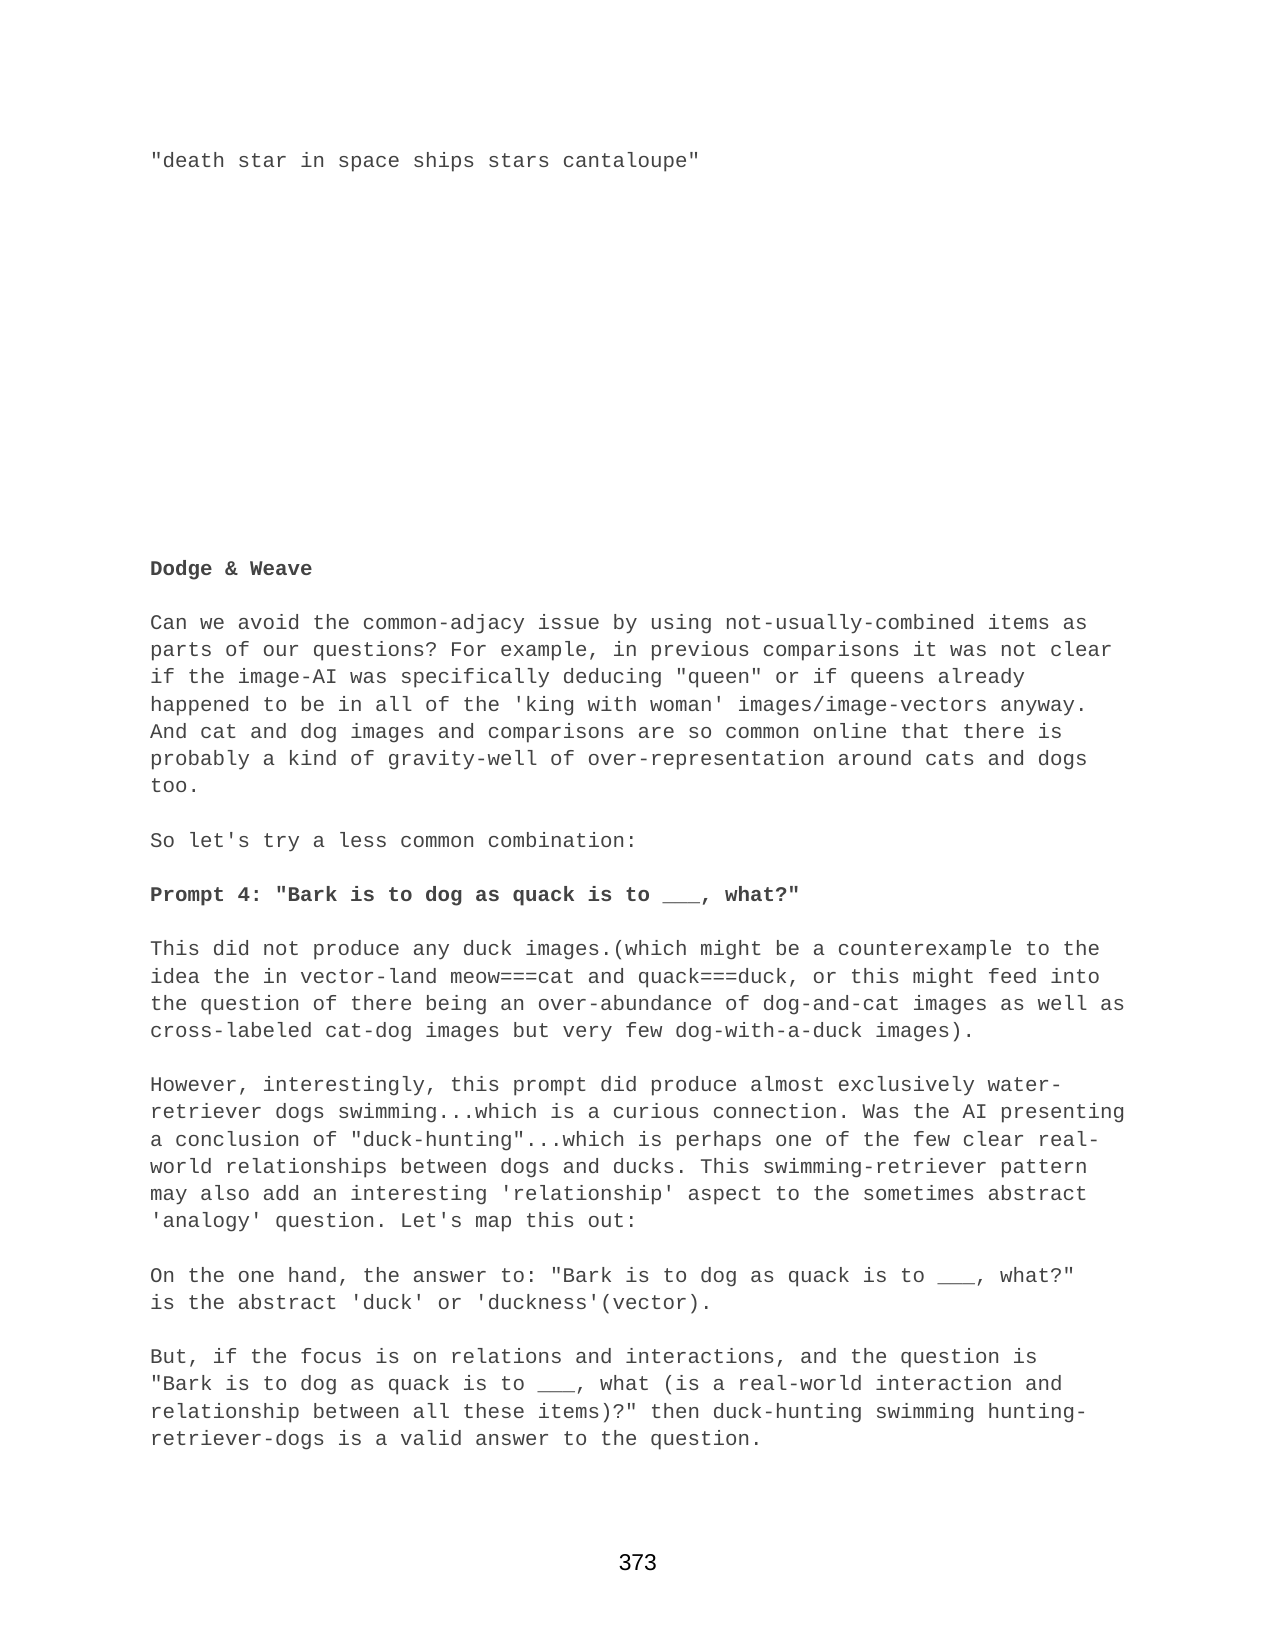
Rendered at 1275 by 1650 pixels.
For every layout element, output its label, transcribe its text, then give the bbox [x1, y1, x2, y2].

text is the abstract 'duck' or 'duckness'(vector). [150, 1292, 1125, 1316]
text On the one hand, the answer to: "Bark is to dog as quack is to ___, what?" [150, 1265, 1125, 1288]
text Prompt 4: "Bark is to dog as quack is to ___, what?" [150, 884, 1125, 908]
text So let's try a less common combination: [150, 830, 1125, 853]
text "death star in space ships stars cantaloupe" [150, 150, 1125, 174]
text "Bark is to dog as quack is to ___, what (is a real-world interaction and relationship between all these items)?" then duck-hunting swimming hunting-retriever-dogs is a valid answer to the question. [150, 1373, 1125, 1451]
text Dodge & Weave [150, 558, 1125, 581]
text Can we avoid the common-adjacy issue by using not-usually-combined items as parts of our questions? For example, in previous comparisons it was not clear if the image-AI was specifically deducing "queen" or if queens already happened to be in all of the 'king with woman' images/image-vectors anyway. And cat and dog images and comparisons are so common online that there is probably a kind of gravity-well of over-representation around cats and dogs too. [150, 612, 1125, 799]
text However, interestingly, this prompt did produce almost exclusively water-retriever dogs swimming...which is a curious connection. Was the AI presenting a conclusion of "duck-hunting"...which is perhaps one of the few clear real-world relationships between dogs and ducks. This swimming-retriever pattern may also add an interesting 'relationship' aspect to the sometimes abstract 'analogy' question. Let's map this out: [150, 1074, 1125, 1234]
text But, if the focus is on relations and interactions, and the question is [150, 1346, 1125, 1370]
text This did not produce any duck images.(which might be a counterexample to the idea the in vector-land meow===cat and quack===duck, or this might feed into the question of there being an over-abundance of dog-and-cat images as well as cross-labeled cat-dog images but very few dog-with-a-duck images). [150, 938, 1125, 1044]
